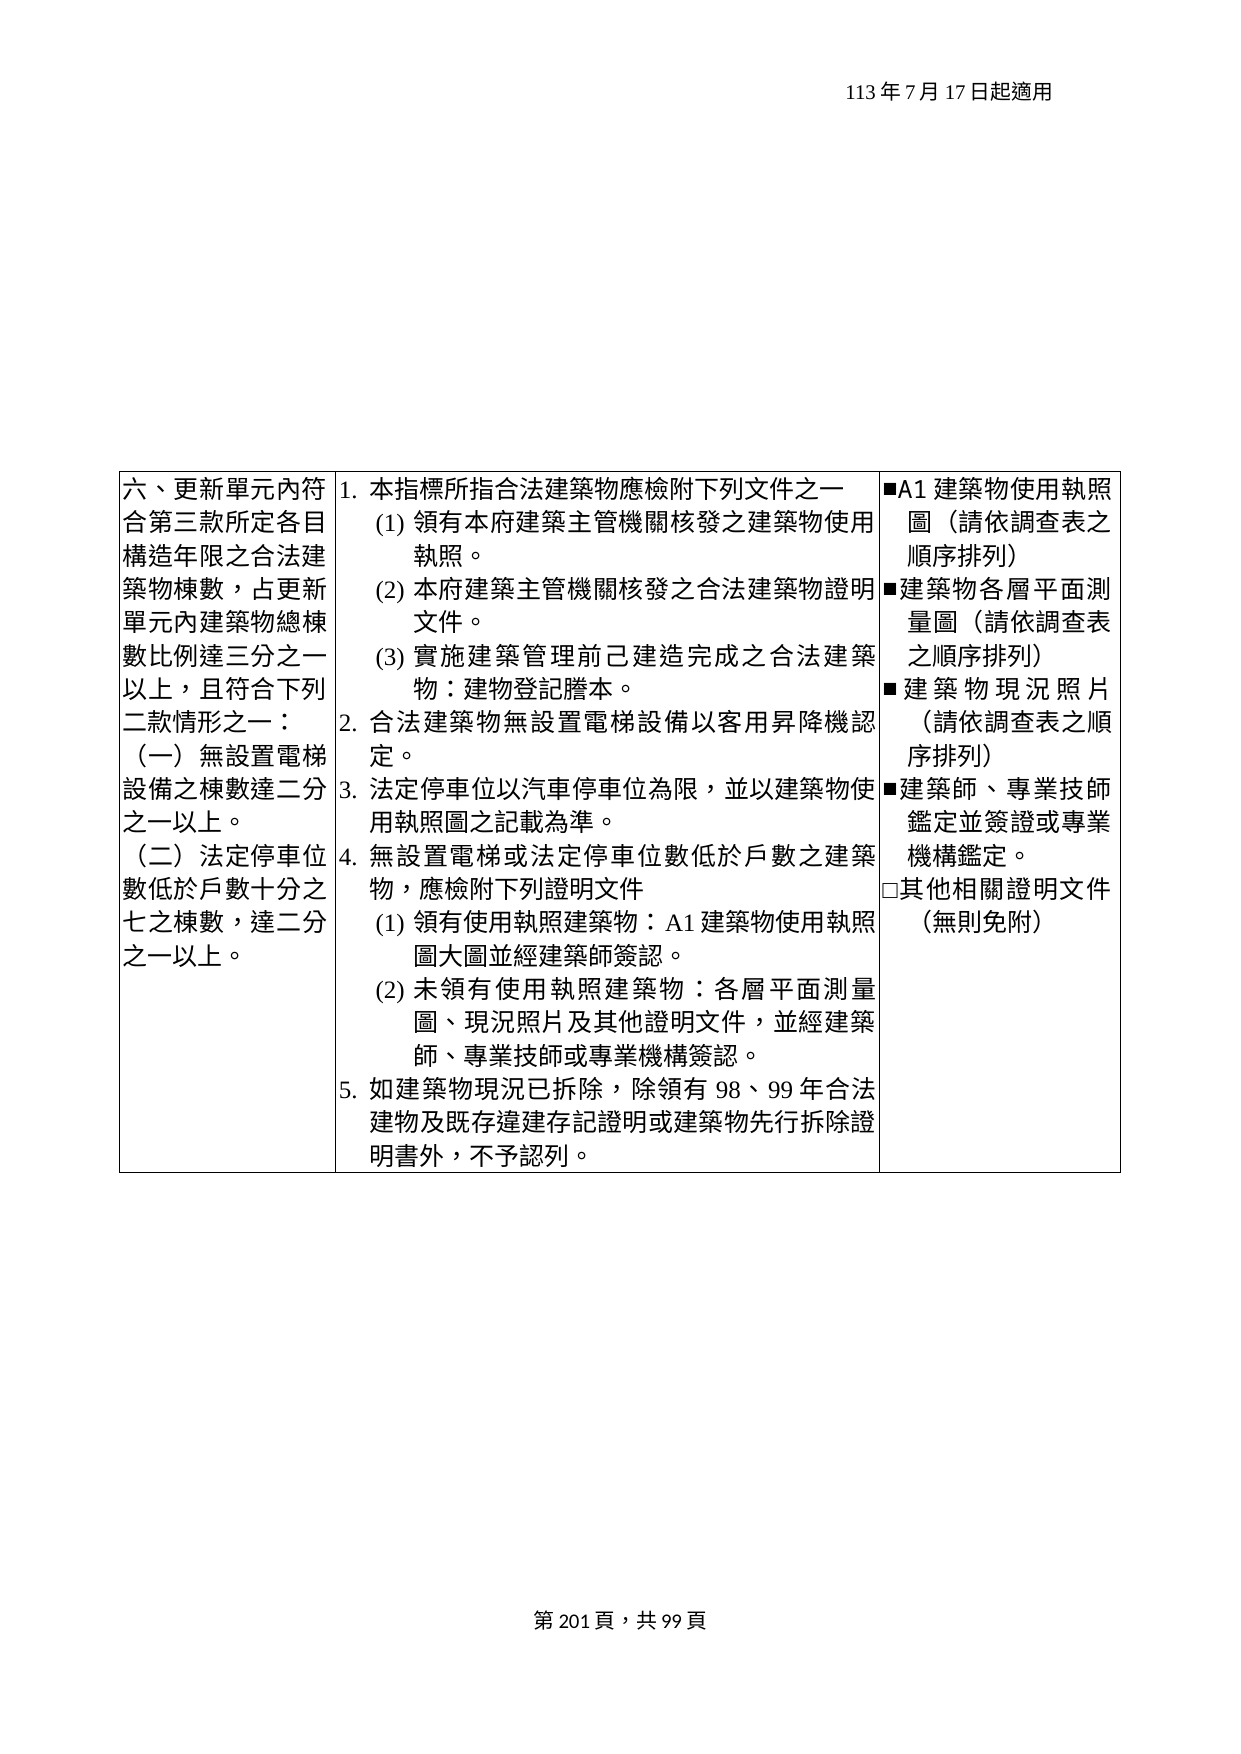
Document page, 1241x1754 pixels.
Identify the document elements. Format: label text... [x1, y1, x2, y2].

table_cell 本指標所指合法建築物應檢附下列文件之一 領有本府建築主管機關核發之建築物使用執照。 本府建築主管機關核發之合法建築物證明文件。 實施建築管理前己建造完成之合法建築物：建物登記謄本。 合法建築物無設置電梯設備以客用昇降機認定。 法定停車位以汽車停車位為限，並以建築物使用執照圖之記載為準。 無設置電梯或法定停車位數低於戶數之建築物，應檢附下列證明文件 領有使用執照建築物：A1建築物使用執照圖大圖並經建築師簽認。 未領有使用執照建築物：各層平面測量圖、現況照片及其他證明文件，並經建築師、專業技師或專業機構簽認。 如建築物現況已拆除，除領有98、99年合法建物及既存違建存記證明或建築物先行拆除證明書外，不予認列。 [336, 472, 879, 1172]
table_cell 六、更新單元內符合第三款所定各目構造年限之合法建築物棟數，占更新單元內建築物總棟數比例達三分之一以上，且符合下列二款情形之一： （一）無設置電梯設備之棟數達二分之一以上。 （二）法定停車位數低於戶數十分之七之棟數，達二分之一以上。 [120, 472, 335, 1172]
table_cell ■A1建築物使用執照圖（請依調查表之順序排列） ■建築物各層平面測量圖（請依調查表之順序排列） ■建築物現況照片（請依調查表之順序排列） ■建築師、專業技師鑑定並簽證或專業機構鑑定。 □其他相關證明文件（無則免附） [880, 472, 1120, 1172]
